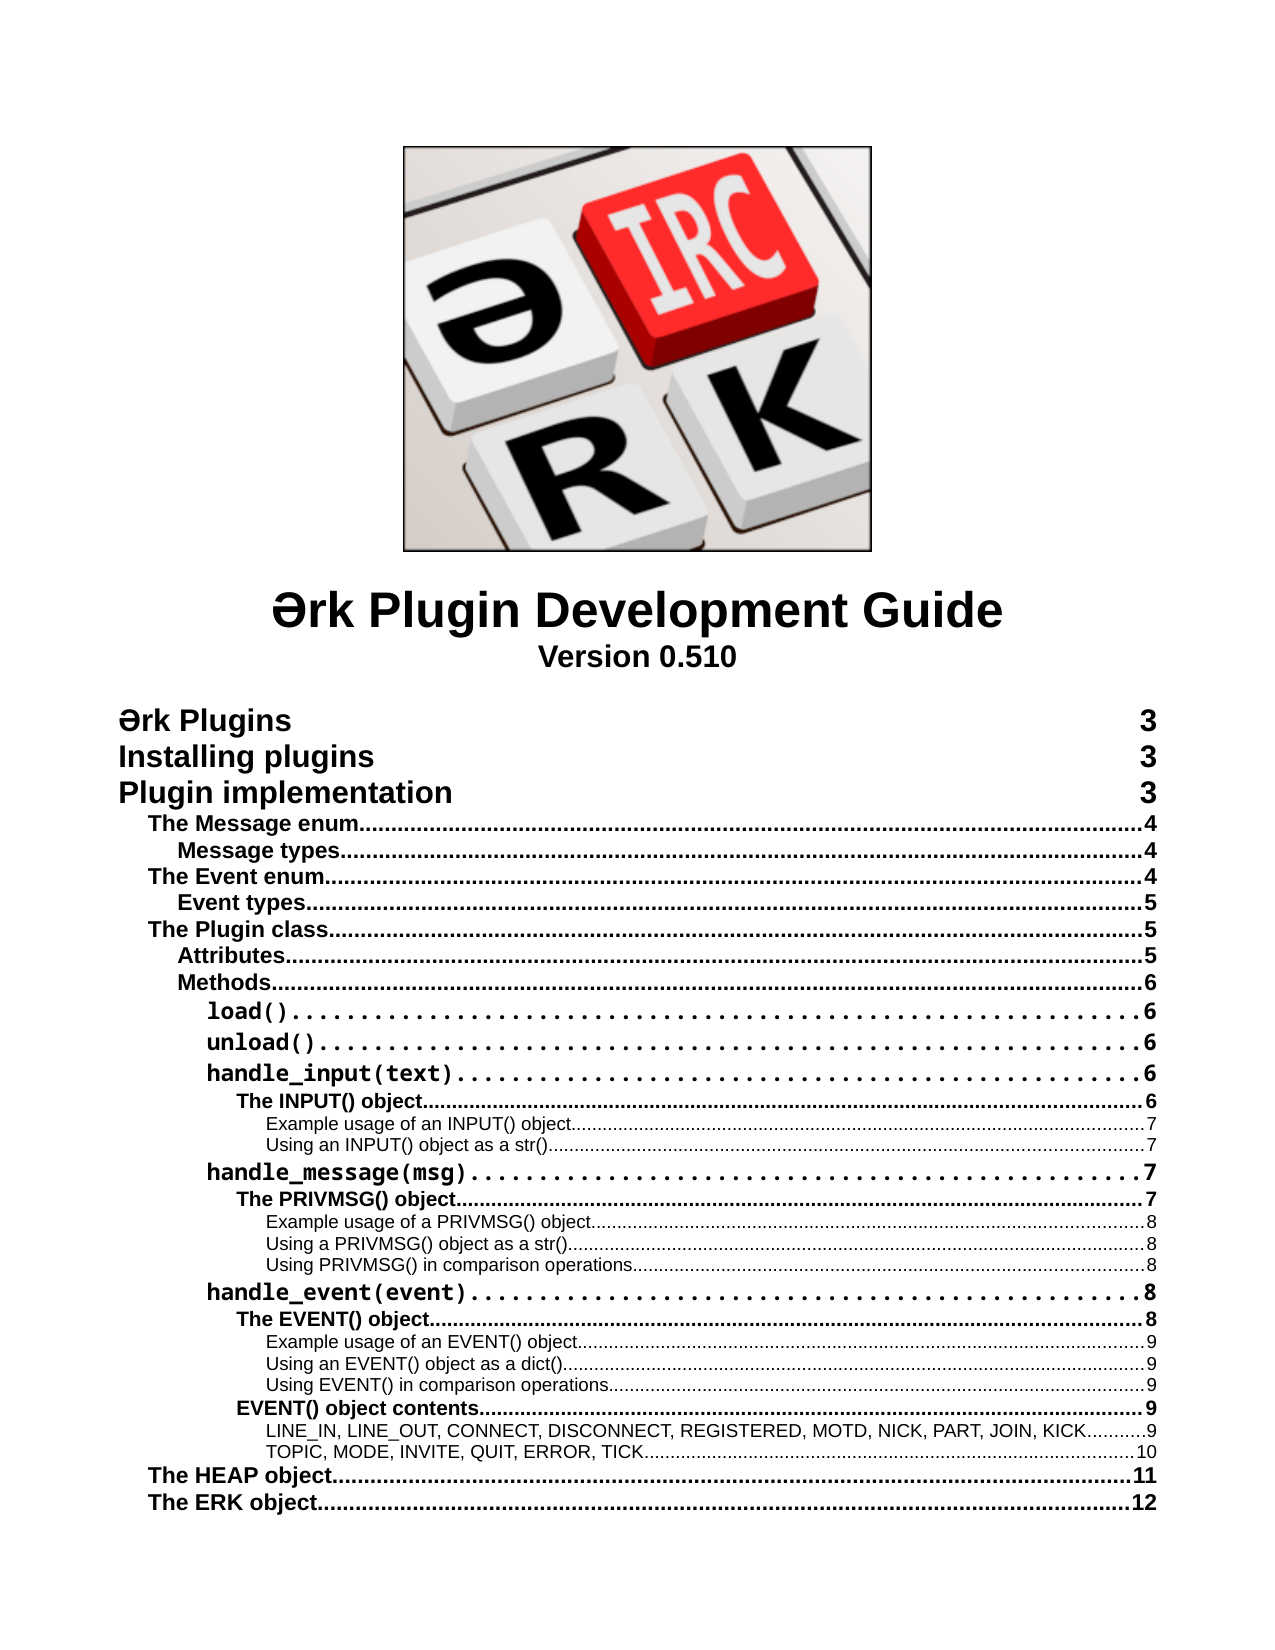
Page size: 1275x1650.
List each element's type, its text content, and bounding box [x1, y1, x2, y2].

text Using a PRIVMSG() object as a str() 8 [266, 1232, 1157, 1254]
text Ərk Plugins 3 [118, 702, 1157, 738]
text EVENT() object contents 9 [236, 1395, 1157, 1419]
text The INPUT() object 6 [236, 1088, 1157, 1112]
text The Message enum 4 [148, 810, 1157, 837]
text Installing plugins 3 [118, 738, 1157, 774]
text Ərk Plugin Development Guide [118, 580, 1157, 638]
text unload() 6 [207, 1026, 1157, 1057]
text Plugin implementation 3 [118, 774, 1157, 810]
text Message types 4 [177, 837, 1157, 863]
text TOPIC, MODE, INVITE, QUIT, ERROR, TICK 10 [266, 1441, 1157, 1462]
text The PRIVMSG() object 7 [236, 1187, 1157, 1211]
text Example usage of an EVENT() object 9 [266, 1331, 1157, 1352]
text Using an INPUT() object as a str() 7 [266, 1134, 1157, 1156]
text handle_input(text) 6 [207, 1057, 1157, 1088]
text Methods 6 [177, 968, 1157, 995]
text Event types 5 [177, 889, 1157, 916]
text Using an EVENT() object as a dict() 9 [266, 1352, 1157, 1374]
text Example usage of an INPUT() object 7 [266, 1112, 1157, 1134]
text LINE_IN, LINE_OUT, CONNECT, DISCONNECT, REGISTERED, MOTD, NICK, PART, JOIN, KICK 9 [266, 1419, 1157, 1441]
text Example usage of a PRIVMSG() object 8 [266, 1211, 1157, 1232]
text The HEAP object 11 [148, 1462, 1157, 1489]
text Version 0.510 [118, 638, 1157, 674]
text The EVENT() object 8 [236, 1307, 1157, 1331]
text Using EVENT() in comparison operations 9 [266, 1374, 1157, 1395]
text The Event enum 4 [148, 863, 1157, 889]
text load() 6 [207, 995, 1157, 1026]
text Using PRIVMSG() in comparison operations 8 [266, 1254, 1157, 1276]
text Attributes 5 [177, 942, 1157, 968]
text The ERK object 12 [148, 1489, 1157, 1515]
text handle_message(msg) 7 [207, 1156, 1157, 1187]
picture [403, 146, 872, 552]
text The Plugin class 5 [148, 916, 1157, 942]
text handle_event(event) 8 [207, 1276, 1157, 1307]
